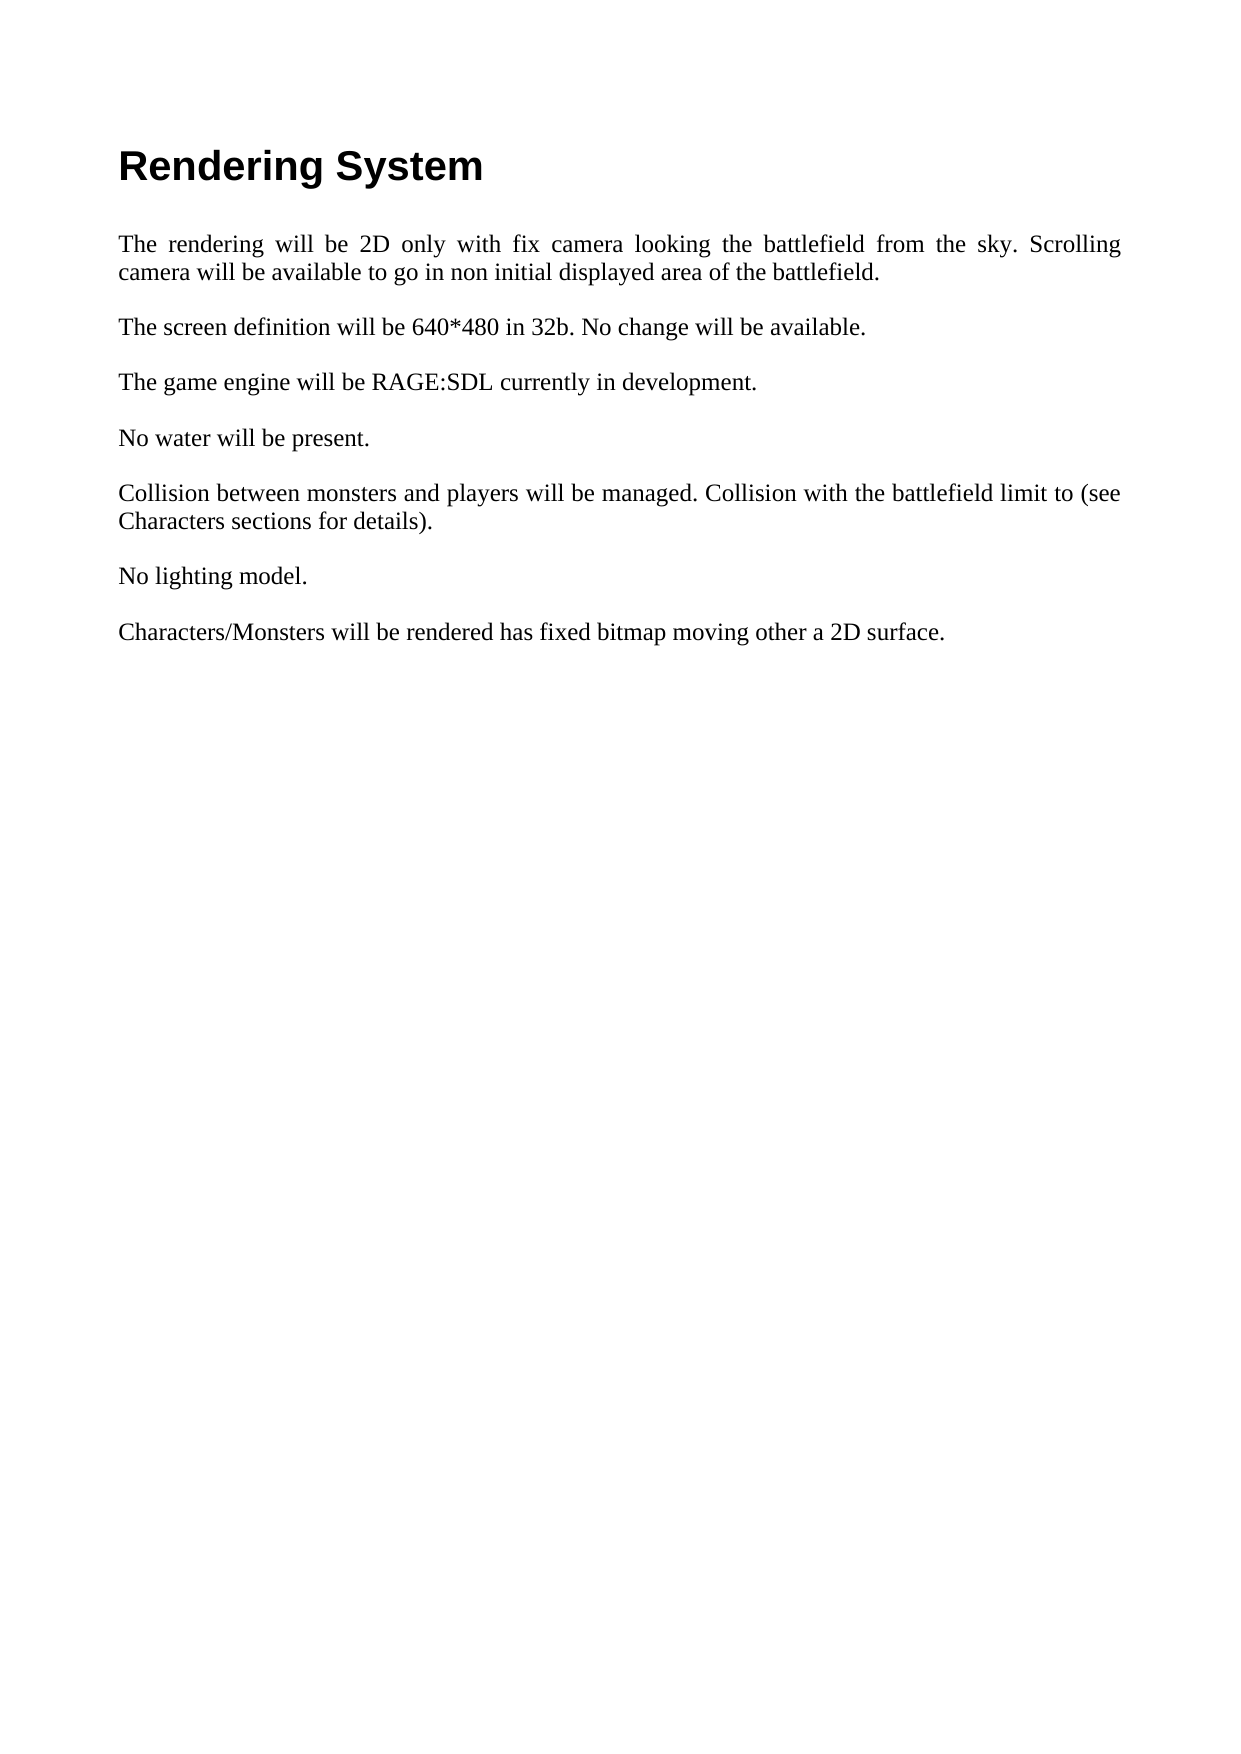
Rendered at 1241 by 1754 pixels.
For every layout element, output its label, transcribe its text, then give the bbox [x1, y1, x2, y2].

text Collision between monsters and players will be managed. Collision with the battlefield limit to (see Characters sections for details). [118, 479, 1122, 535]
text The game engine will be RAGE:SDL currently in development. [118, 368, 1122, 396]
text The screen definition will be 640*480 in 32b. No change will be available. [118, 313, 1122, 341]
text No lighting model. [118, 562, 1122, 590]
text Characters/Monsters will be rendered has fixed bitmap moving other a 2D surface. [118, 618, 1122, 646]
subtitle Rendering System [118, 143, 1122, 190]
text No water will be present. [118, 424, 1122, 452]
text The rendering will be 2D only with fix camera looking the battlefield from the sky. Scrolling camera will be available to go in non initial displayed area of the battlefield. [118, 230, 1122, 285]
